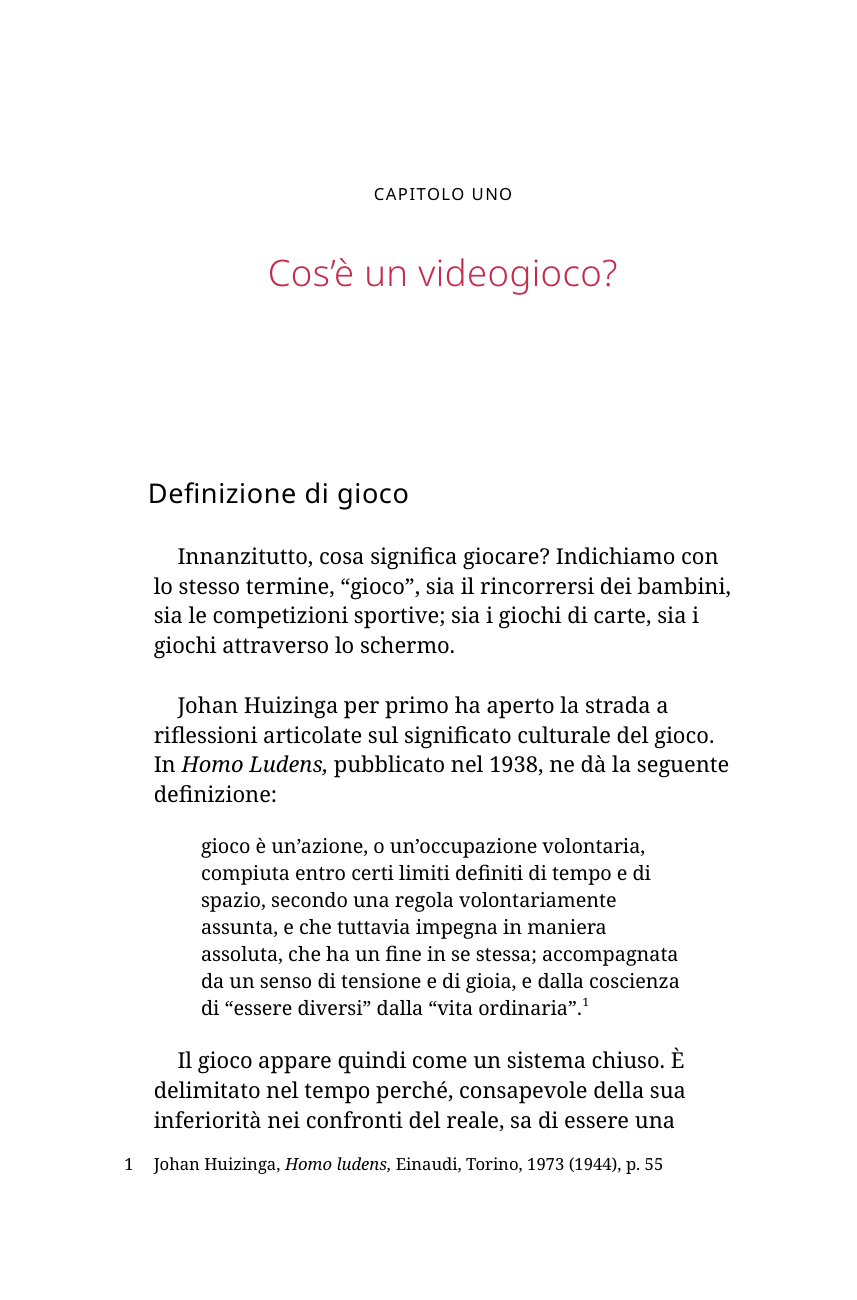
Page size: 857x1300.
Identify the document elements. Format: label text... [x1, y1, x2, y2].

text Johan Huizinga, Homo ludens, Einaudi, Torino, 1973 (1944), p. 55 [124, 1152, 732, 1175]
text gioco è un’azione, o un’occupazione volontaria, compiuta entro certi limiti definiti di tempo e di spazio, secondo una regola volontariamente assunta, e che tuttavia impegna in maniera assoluta, che ha un fine in se stessa; accompagnata da un senso di tensione e di gioia, e dalla coscienza di “essere diversi” dalla “vita ordinaria”. [201, 833, 685, 1021]
text Johan Huizinga per primo ha aperto la strada a riflessioni articolate sul significato culturale del gioco. In Homo Ludens, pubblicato nel 1938, ne dà la seguente definizione: [153, 690, 732, 809]
text Innanzitutto, cosa significa giocare? Indichiamo con lo stesso termine, “gioco”, sia il rincorrersi dei bambini, sia le competizioni sportive; sia i giochi di carte, sia i giochi attraverso lo schermo. [153, 541, 732, 660]
subtitle Definizione di gioco [148, 474, 732, 511]
text Il gioco appare quindi come un sistema chiuso. È delimitato nel tempo perché, consapevole della sua inferiorità nei confronti del reale, sa di essere una [153, 1045, 732, 1134]
subtitle Cos’è un videogioco? [153, 248, 732, 297]
subtitle Capitolo uno [153, 183, 732, 206]
